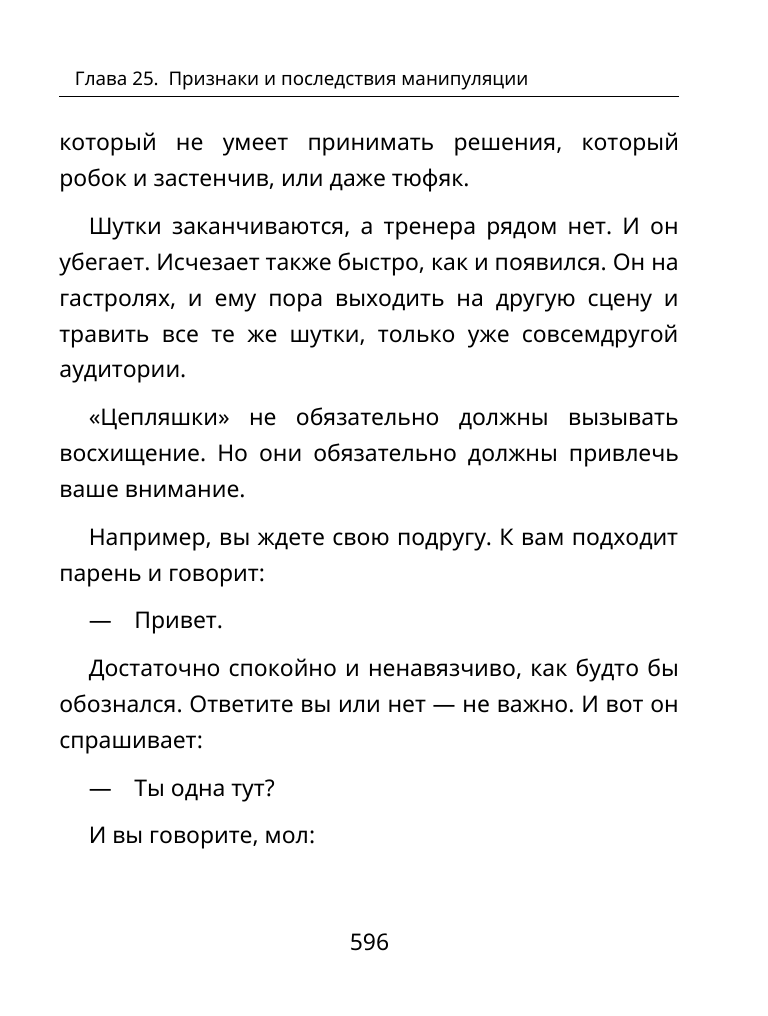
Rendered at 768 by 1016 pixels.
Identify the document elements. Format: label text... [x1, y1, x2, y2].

list Привет. [59, 604, 679, 636]
text И вы говорите, мол: [59, 819, 679, 851]
text «Цепляшки» не обязательно должны вызывать восхищение. Но они обязательно должны привлечь ваше внимание. [59, 401, 679, 504]
text который не умеет принимать решения, который робок и застенчив, или даже тюфяк. [59, 126, 679, 193]
text Шутки заканчиваются, а тренера рядом нет. И он убегает. Исчезает также быстро, как и появился. Он на гастролях, и ему пора выходить на другую сцену и травить все те же шутки, только уже совсемдругой аудитории. [59, 210, 679, 385]
text Достаточно спокойно и ненавязчиво, как будто бы обознался. Ответите вы или нет — не важно. И вот он спрашивает: [59, 652, 679, 755]
list Ты одна тут? [59, 772, 679, 803]
text Например, вы ждете свою подругу. К вам подходит парень и говорит: [59, 521, 679, 588]
